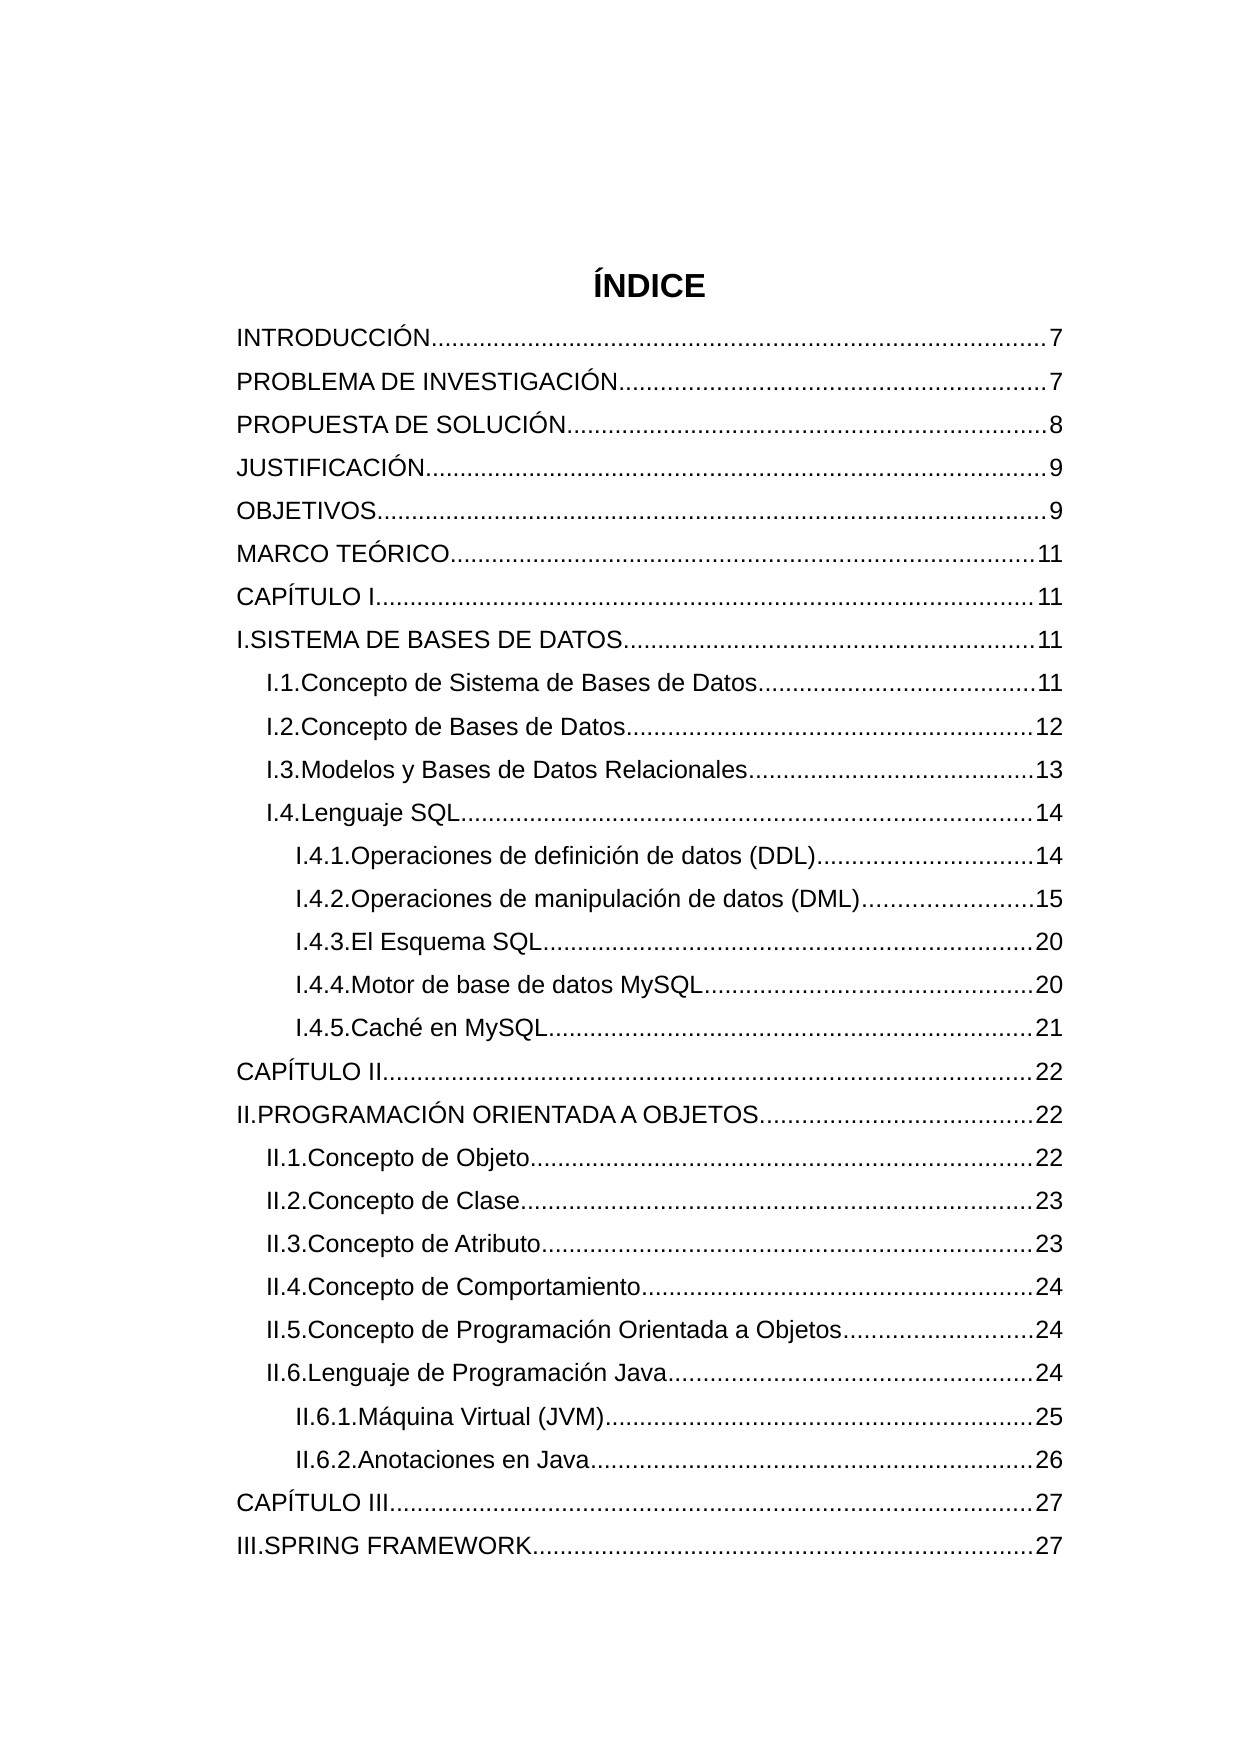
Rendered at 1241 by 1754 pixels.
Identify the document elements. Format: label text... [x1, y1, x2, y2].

text II.PROGRAMACIÓN ORIENTADA A OBJETOS 22 [236, 1099, 1063, 1128]
text II.1.Concepto de Objeto 22 [266, 1143, 1063, 1171]
text JUSTIFICACIÓN 9 [236, 453, 1063, 481]
text I.4.3.El Esquema SQL 20 [295, 927, 1063, 956]
text I.1.Concepto de Sistema de Bases de Datos 11 [266, 668, 1063, 697]
text I.4.4.Motor de base de datos MySQL 20 [295, 970, 1063, 999]
text PROPUESTA DE SOLUCIÓN 8 [236, 409, 1063, 438]
text CAPÍTULO III 27 [236, 1488, 1063, 1516]
text I.SISTEMA DE BASES DE DATOS 11 [236, 625, 1063, 654]
text II.6.1.Máquina Virtual (JVM) 25 [295, 1401, 1063, 1430]
text OBJETIVOS 9 [236, 496, 1063, 524]
text III.SPRING FRAMEWORK 27 [236, 1531, 1063, 1559]
text I.2.Concepto de Bases de Datos 12 [266, 711, 1063, 740]
text CAPÍTULO I 11 [236, 582, 1063, 611]
text PROBLEMA DE INVESTIGACIÓN 7 [236, 366, 1063, 395]
text I.4.Lenguaje SQL 14 [266, 798, 1063, 826]
text II.2.Concepto de Clase 23 [266, 1186, 1063, 1214]
text I.4.2.Operaciones de manipulación de datos (DML) 15 [295, 884, 1063, 913]
text MARCO TEÓRICO 11 [236, 539, 1063, 568]
text II.6.2.Anotaciones en Java 26 [295, 1444, 1063, 1473]
text II.4.Concepto de Comportamiento 24 [266, 1272, 1063, 1301]
text II.3.Concepto de Atributo 23 [266, 1229, 1063, 1258]
text II.6.Lenguaje de Programación Java 24 [266, 1358, 1063, 1387]
text I.4.1.Operaciones de definición de datos (DDL) 14 [295, 841, 1063, 869]
subtitle ÍNDICE [236, 266, 1063, 304]
text II.5.Concepto de Programación Orientada a Objetos 24 [266, 1315, 1063, 1344]
text INTRODUCCIÓN 7 [236, 323, 1063, 352]
text I.4.5.Caché en MySQL 21 [295, 1013, 1063, 1042]
text I.3.Modelos y Bases de Datos Relacionales 13 [266, 754, 1063, 783]
text CAPÍTULO II 22 [236, 1056, 1063, 1085]
